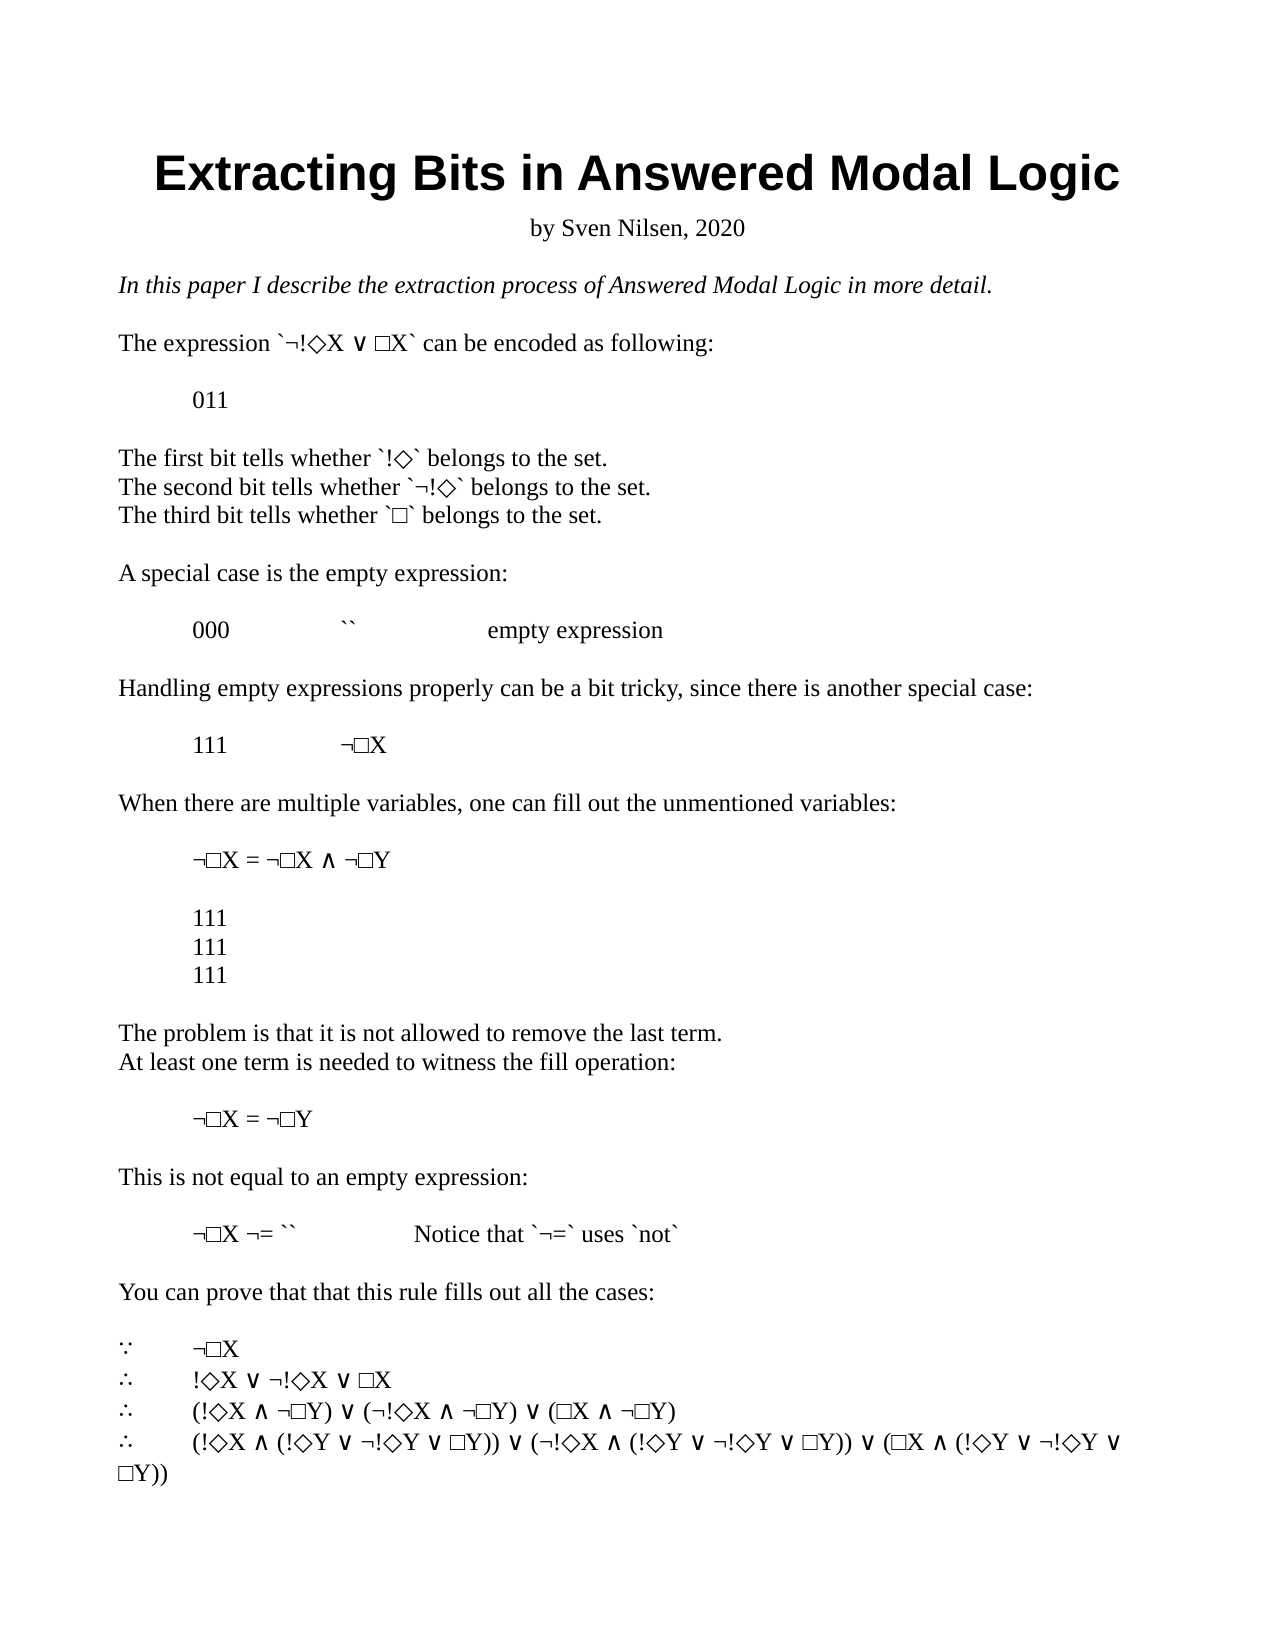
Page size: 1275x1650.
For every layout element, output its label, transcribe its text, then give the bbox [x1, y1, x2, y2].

text ¬□X = ¬□Y [118, 1104, 1157, 1133]
text The third bit tells whether `□` belongs to the set. [118, 501, 1157, 529]
text 011 [118, 386, 1157, 414]
text by Sven Nilsen, 2020 [118, 213, 1157, 242]
text 111 [118, 932, 1157, 961]
text ¬□X ¬= `` Notice that `¬=` uses `not` [118, 1219, 1157, 1248]
text The first bit tells whether `!◇` belongs to the set. [118, 443, 1157, 472]
text The problem is that it is not allowed to remove the last term. [118, 1018, 1157, 1047]
text In this paper I describe the extraction process of Answered Modal Logic in more detail. [118, 271, 1157, 299]
text You can prove that that this rule fills out all the cases: [118, 1277, 1157, 1306]
text 111 [118, 903, 1157, 932]
title Extracting Bits in Answered Modal Logic [118, 143, 1157, 201]
text ∵ ¬□X [118, 1334, 1157, 1365]
text A special case is the empty expression: [118, 558, 1157, 587]
text When there are multiple variables, one can fill out the unmentioned variables: [118, 788, 1157, 817]
text 000 `` empty expression [118, 616, 1157, 644]
text ∴ (!◇X ∧ (!◇Y ∨ ¬!◇Y ∨ □Y)) ∨ (¬!◇X ∧ (!◇Y ∨ ¬!◇Y ∨ □Y)) ∨ (□X ∧ (!◇Y ∨ ¬!◇Y ∨ □Y)) [118, 1427, 1157, 1486]
text At least one term is needed to witness the fill operation: [118, 1047, 1157, 1076]
text 111 ¬□X [118, 731, 1157, 759]
text The second bit tells whether `¬!◇` belongs to the set. [118, 472, 1157, 501]
text This is not equal to an empty expression: [118, 1162, 1157, 1191]
text 111 [118, 961, 1157, 989]
text ¬□X = ¬□X ∧ ¬□Y [118, 846, 1157, 874]
text ∴ (!◇X ∧ ¬□Y) ∨ (¬!◇X ∧ ¬□Y) ∨ (□X ∧ ¬□Y) [118, 1396, 1157, 1427]
text ∴ !◇X ∨ ¬!◇X ∨ □X [118, 1365, 1157, 1396]
text Handling empty expressions properly can be a bit tricky, since there is another special case: [118, 673, 1157, 702]
text The expression `¬!◇X ∨ □X` can be encoded as following: [118, 328, 1157, 357]
